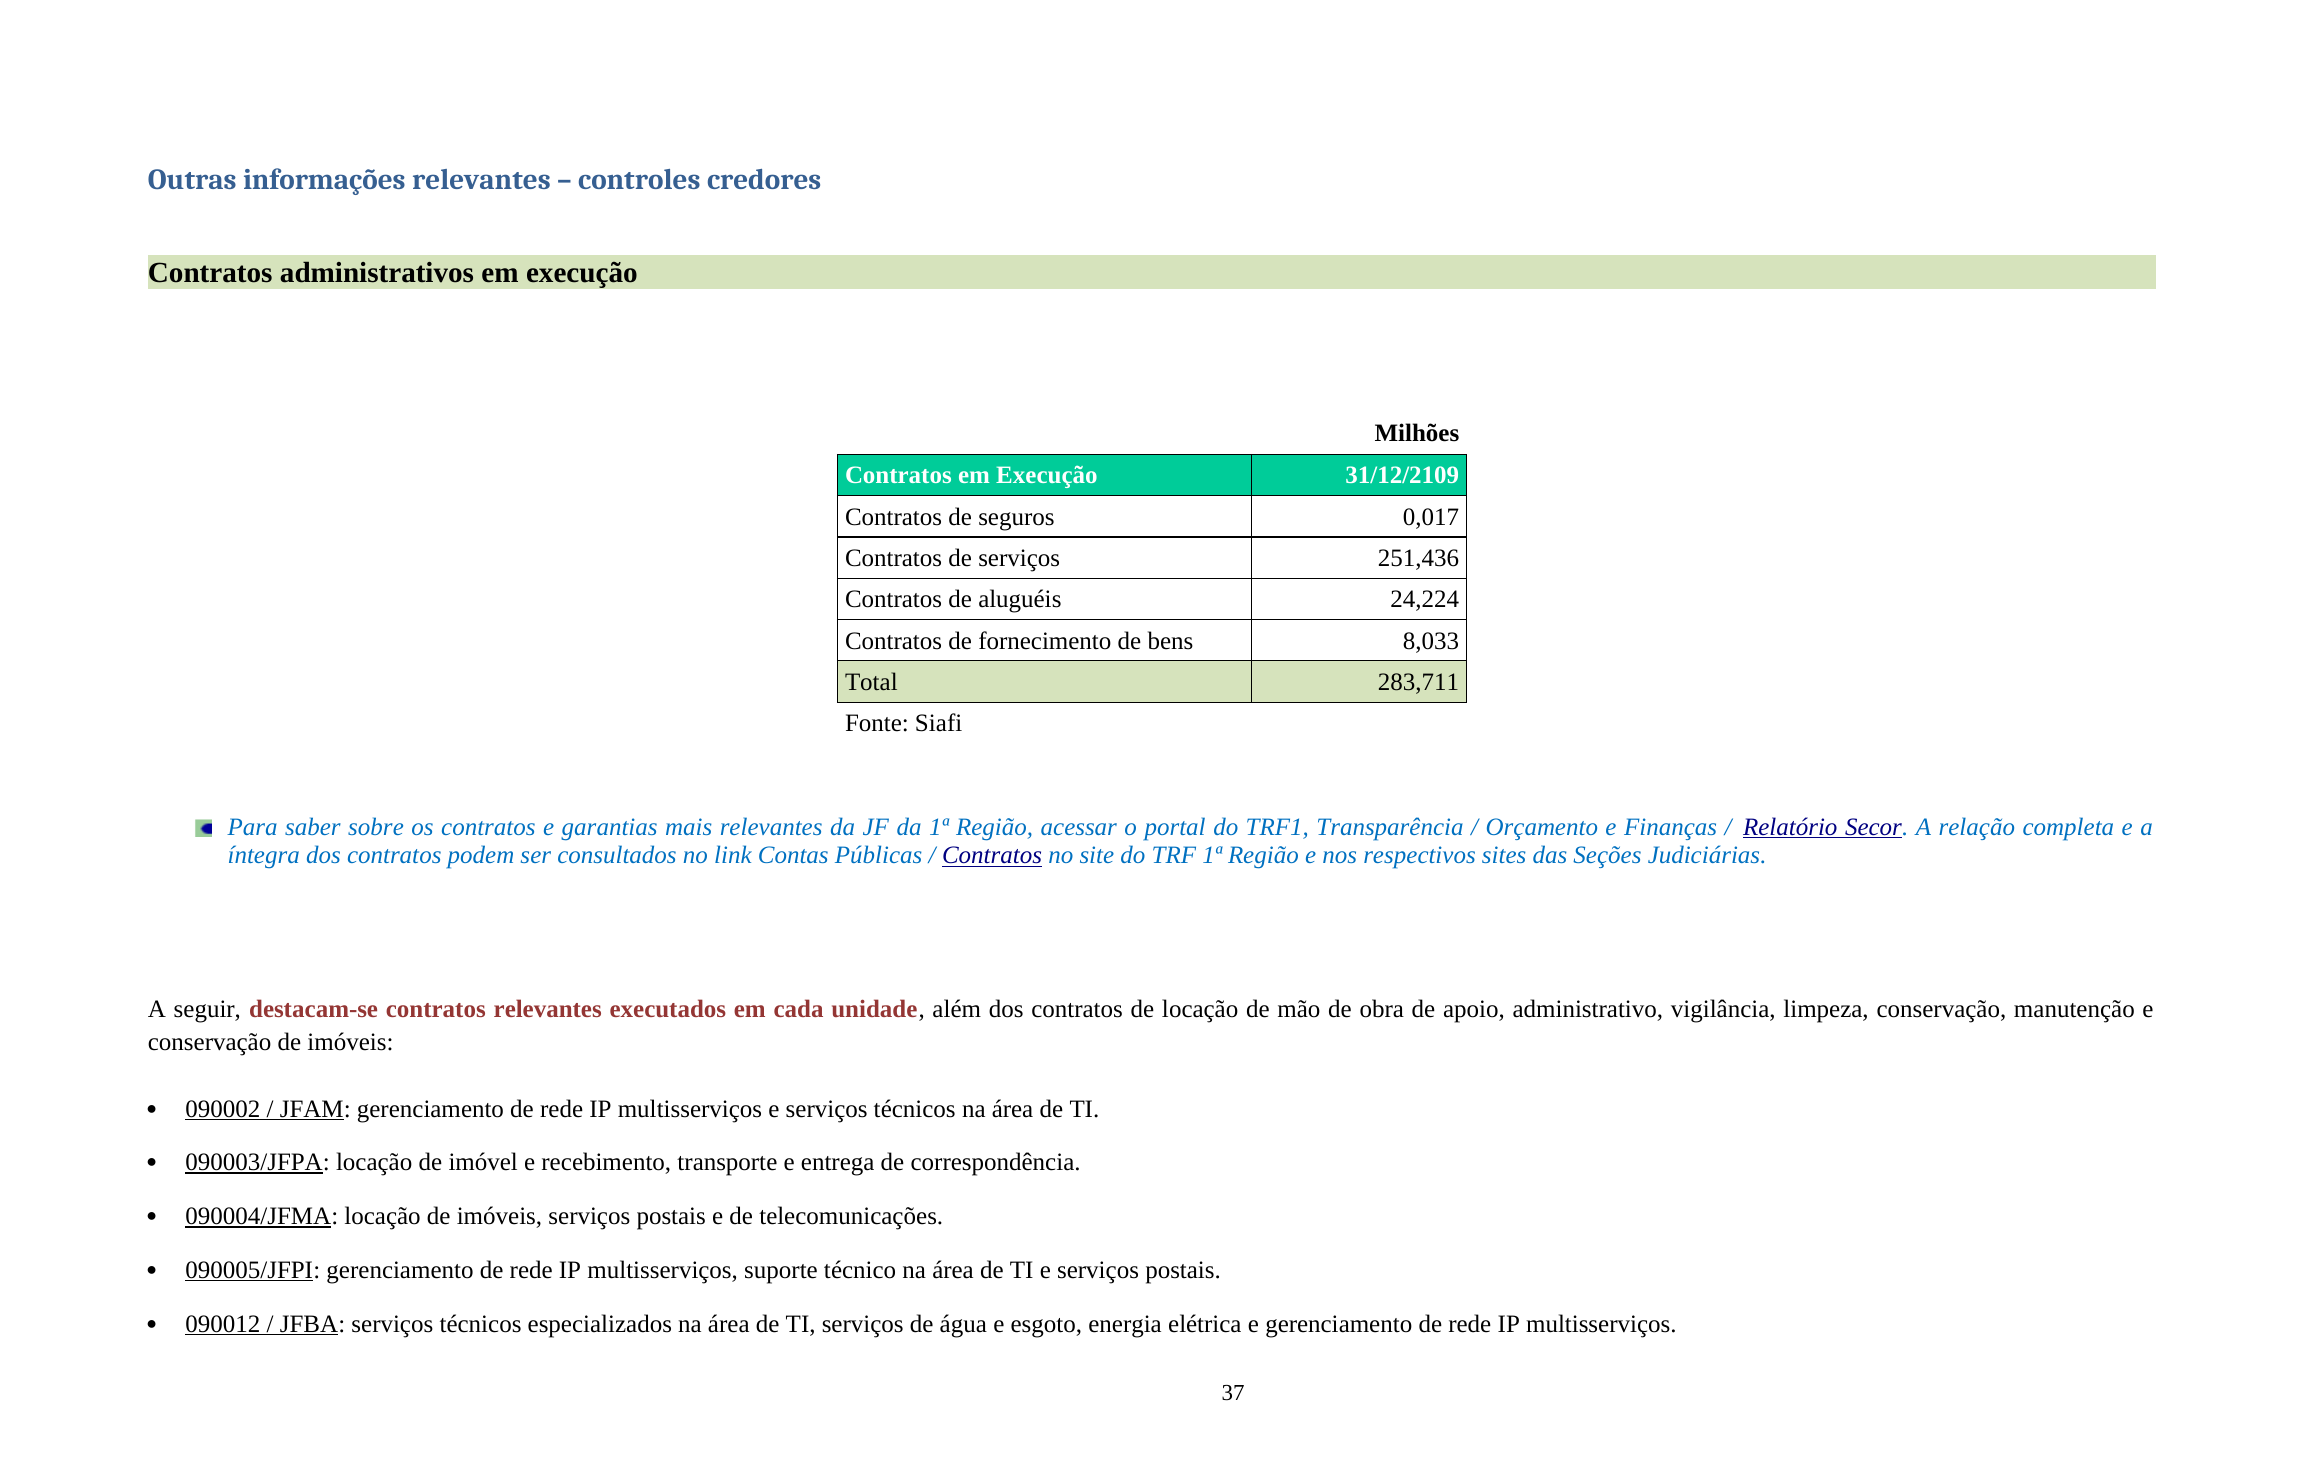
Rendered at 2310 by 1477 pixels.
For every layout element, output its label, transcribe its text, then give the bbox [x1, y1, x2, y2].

table_cell Contratos de fornecimento de bens [838, 620, 1251, 660]
table_cell Milhões [838, 412, 1466, 454]
text Contratos administrativos em execução [148, 255, 2156, 289]
list 090012 / JFBA: serviços técnicos especializados na área de TI, serviços de água e esgoto, energia elétrica e gerenciamento de rede IP multisserviços. [148, 1309, 2156, 1337]
table_cell 24,224 [1252, 579, 1466, 619]
table_cell Contratos de serviços [838, 538, 1251, 578]
table_cell Contratos em Execução [838, 455, 1251, 495]
table_cell 8,033 [1252, 620, 1466, 660]
list 090004/JFMA: locação de imóveis, serviços postais e de telecomunicações. [148, 1201, 2156, 1230]
table_cell 31/12/2109 [1252, 455, 1466, 495]
subtitle Outras informações relevantes – controles credores [148, 163, 2156, 196]
list Para saber sobre os contratos e garantias mais relevantes da JF da 1ª Região, acessar o portal do TRF1, Transparência / Orçamento e Finanças / Relatório Secor. A relação completa e a íntegra dos contratos podem ser consultados no link Contas Públicas / Contratos no site do TRF 1ª Região e nos respectivos sites das Seções Judiciárias. [190, 812, 2156, 869]
table_cell Contratos de seguros [838, 496, 1251, 536]
table_cell Fonte: Siafi [838, 703, 1466, 743]
table_cell Contratos de aluguéis [838, 579, 1251, 619]
table_cell 251,436 [1252, 538, 1466, 578]
table_cell 0,017 [1252, 496, 1466, 536]
list 090003/JFPA: locação de imóvel e recebimento, transporte e entrega de correspondência. [148, 1147, 2156, 1176]
table_header [838, 371, 1466, 412]
list 090005/JFPI: gerenciamento de rede IP multisserviços, suporte técnico na área de TI e serviços postais. [148, 1255, 2156, 1284]
text A seguir, destacam-se contratos relevantes executados em cada unidade, além dos contratos de locação de mão de obra de apoio, administrativo, vigilância, limpeza, conservação, manutenção e conservação de imóveis: [148, 994, 2156, 1056]
table_cell 283,711 [1252, 661, 1466, 702]
table_cell Total [838, 661, 1251, 702]
list 090002 / JFAM: gerenciamento de rede IP multisserviços e serviços técnicos na área de TI. [148, 1094, 2156, 1122]
